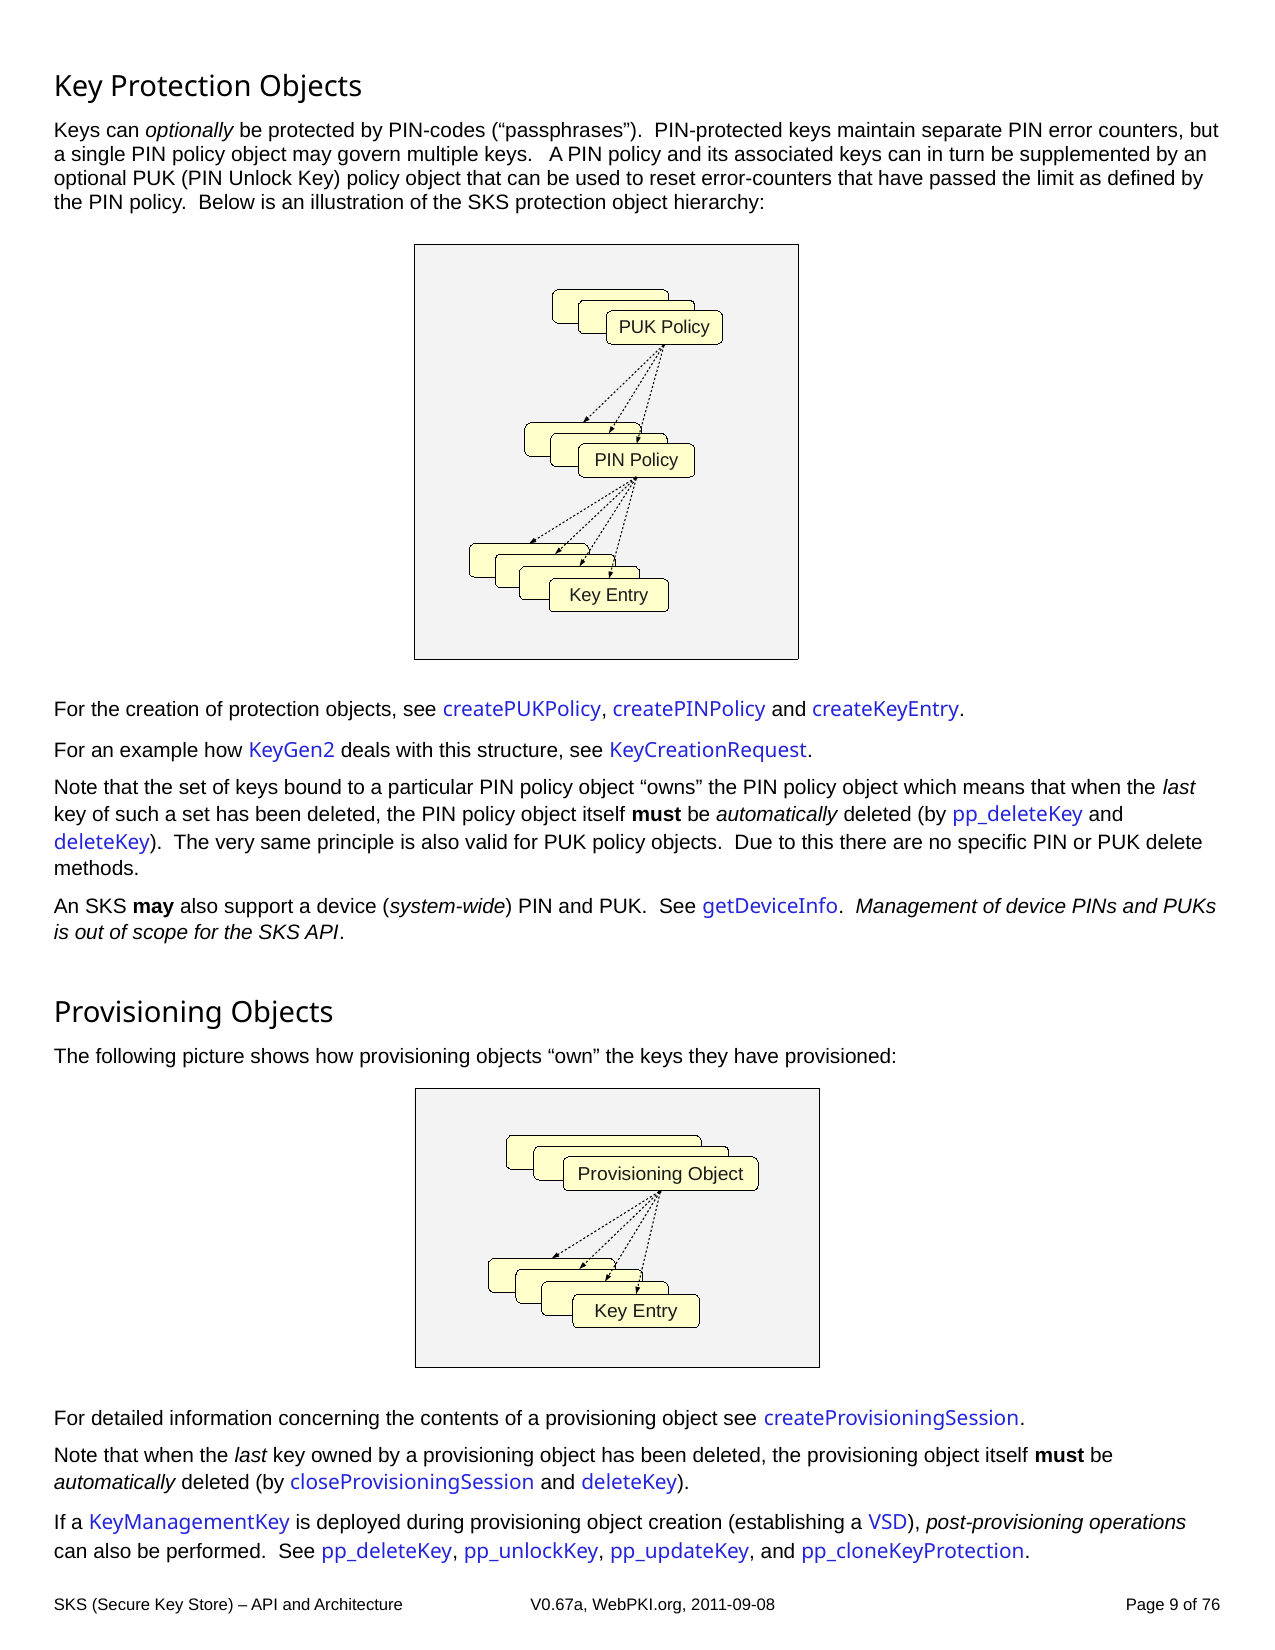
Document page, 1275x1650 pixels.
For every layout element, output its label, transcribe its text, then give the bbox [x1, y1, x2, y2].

text Note that the set of keys bound to a particular PIN policy object “owns” the PIN policy object which means that when the last key of such a set has been deleted, the PIN policy object itself must be automatically deleted (by pp_deleteKey and deleteKey). The very same principle is also valid for PUK policy objects. Due to this there are no specific PIN or PUK delete methods. [54, 775, 1221, 880]
text For the creation of protection objects, see createPUKPolicy, createPINPolicy and createKeyEntry. [54, 694, 1221, 723]
subtitle Key Protection Objects [54, 66, 1221, 105]
text Note that when the last key owned by a provisioning object has been deleted, the provisioning object itself must be automatically deleted (by closeProvisioningSession and deleteKey). [54, 1443, 1221, 1496]
text Keys can optionally be protected by PIN-codes (“passphrases”). PIN-protected keys maintain separate PIN error counters, but a single PIN policy object may govern multiple keys. A PIN policy and its associated keys can in turn be supplemented by an optional PUK (PIN Unlock Key) policy object that can be used to reset error-counters that have passed the limit as defined by the PIN policy. Below is an illustration of the SKS protection object hierarchy: [54, 118, 1221, 214]
text For detailed information concerning the contents of a provisioning object see createProvisioningSession. [54, 1403, 1221, 1431]
subtitle Provisioning Objects [54, 991, 1221, 1031]
text If a KeyManagementKey is deployed during provisioning object creation (establishing a VSD), post-provisioning operations can also be performed. See pp_deleteKey, pp_unlockKey, pp_updateKey, and pp_cloneKeyProtection. [54, 1507, 1221, 1564]
text For an example how KeyGen2 deals with this structure, see KeyCreationRequest. [54, 735, 1221, 763]
text An SKS may also support a device (system-wide) PIN and PUK. See getDeviceInfo. Management of device PINs and PUKs is out of scope for the SKS API. [54, 892, 1221, 944]
text The following picture shows how provisioning objects “own” the keys they have provisioned: [54, 1043, 1221, 1067]
